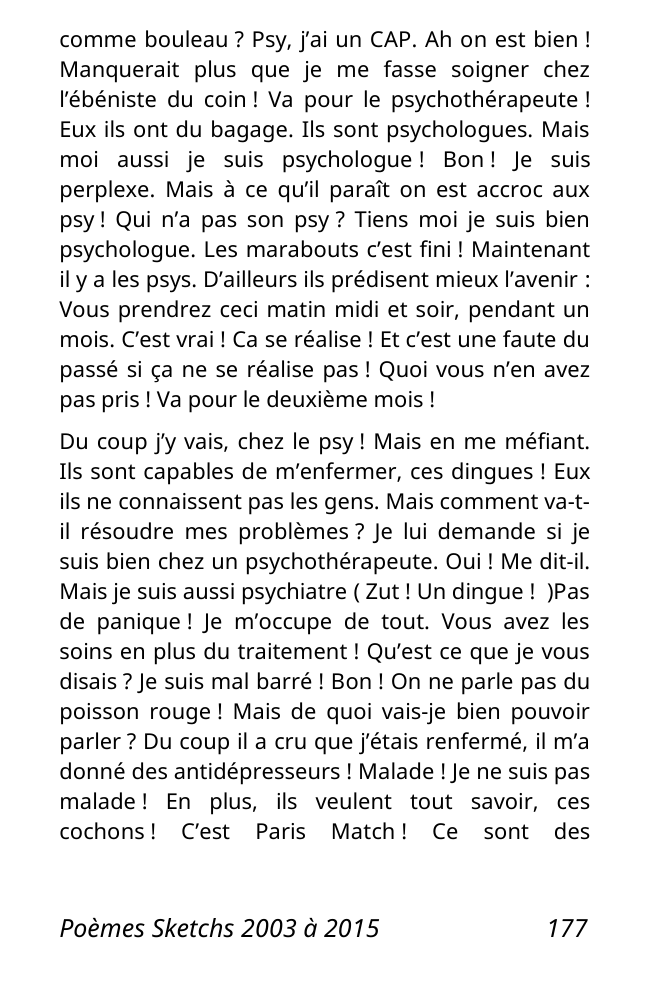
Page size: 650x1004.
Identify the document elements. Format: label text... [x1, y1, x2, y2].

text comme bouleau ? Psy, j’ai un CAP. Ah on est bien ! Manquerait plus que je me fasse soigner chez l’ébéniste du coin ! Va pour le psychothérapeute ! Eux ils ont du bagage. Ils sont psychologues. Mais moi aussi je suis psychologue ! Bon ! Je suis perplexe. Mais à ce qu’il paraît on est accroc aux psy ! Qui n’a pas son psy ? Tiens moi je suis bien psychologue. Les marabouts c’est fini ! Maintenant il y a les psys. D’ailleurs ils prédisent mieux l’avenir : Vous prendrez ceci matin midi et soir, pendant un mois. C’est vrai ! Ca se réalise ! Et c’est une faute du passé si ça ne se réalise pas ! Quoi vous n’en avez pas pris ! Va pour le deuxième mois ! [59, 24, 591, 414]
text Du coup j’y vais, chez le psy ! Mais en me méfiant. Ils sont capables de m’enfermer, ces dingues ! Eux ils ne connaissent pas les gens. Mais comment va-t-il résoudre mes problèmes ? Je lui demande si je suis bien chez un psychothérapeute. Oui ! Me dit-il. Mais je suis aussi psychiatre ( Zut ! Un dingue ! )Pas de panique ! Je m’occupe de tout. Vous avez les soins en plus du traitement ! Qu’est ce que je vous disais ? Je suis mal barré ! Bon ! On ne parle pas du poisson rouge ! Mais de quoi vais-je bien pouvoir parler ? Du coup il a cru que j’étais renfermé, il m’a donné des antidépresseurs ! Malade ! Je ne suis pas malade ! En plus, ils veulent tout savoir, ces cochons ! C’est Paris Match ! Ce sont des [59, 426, 591, 846]
